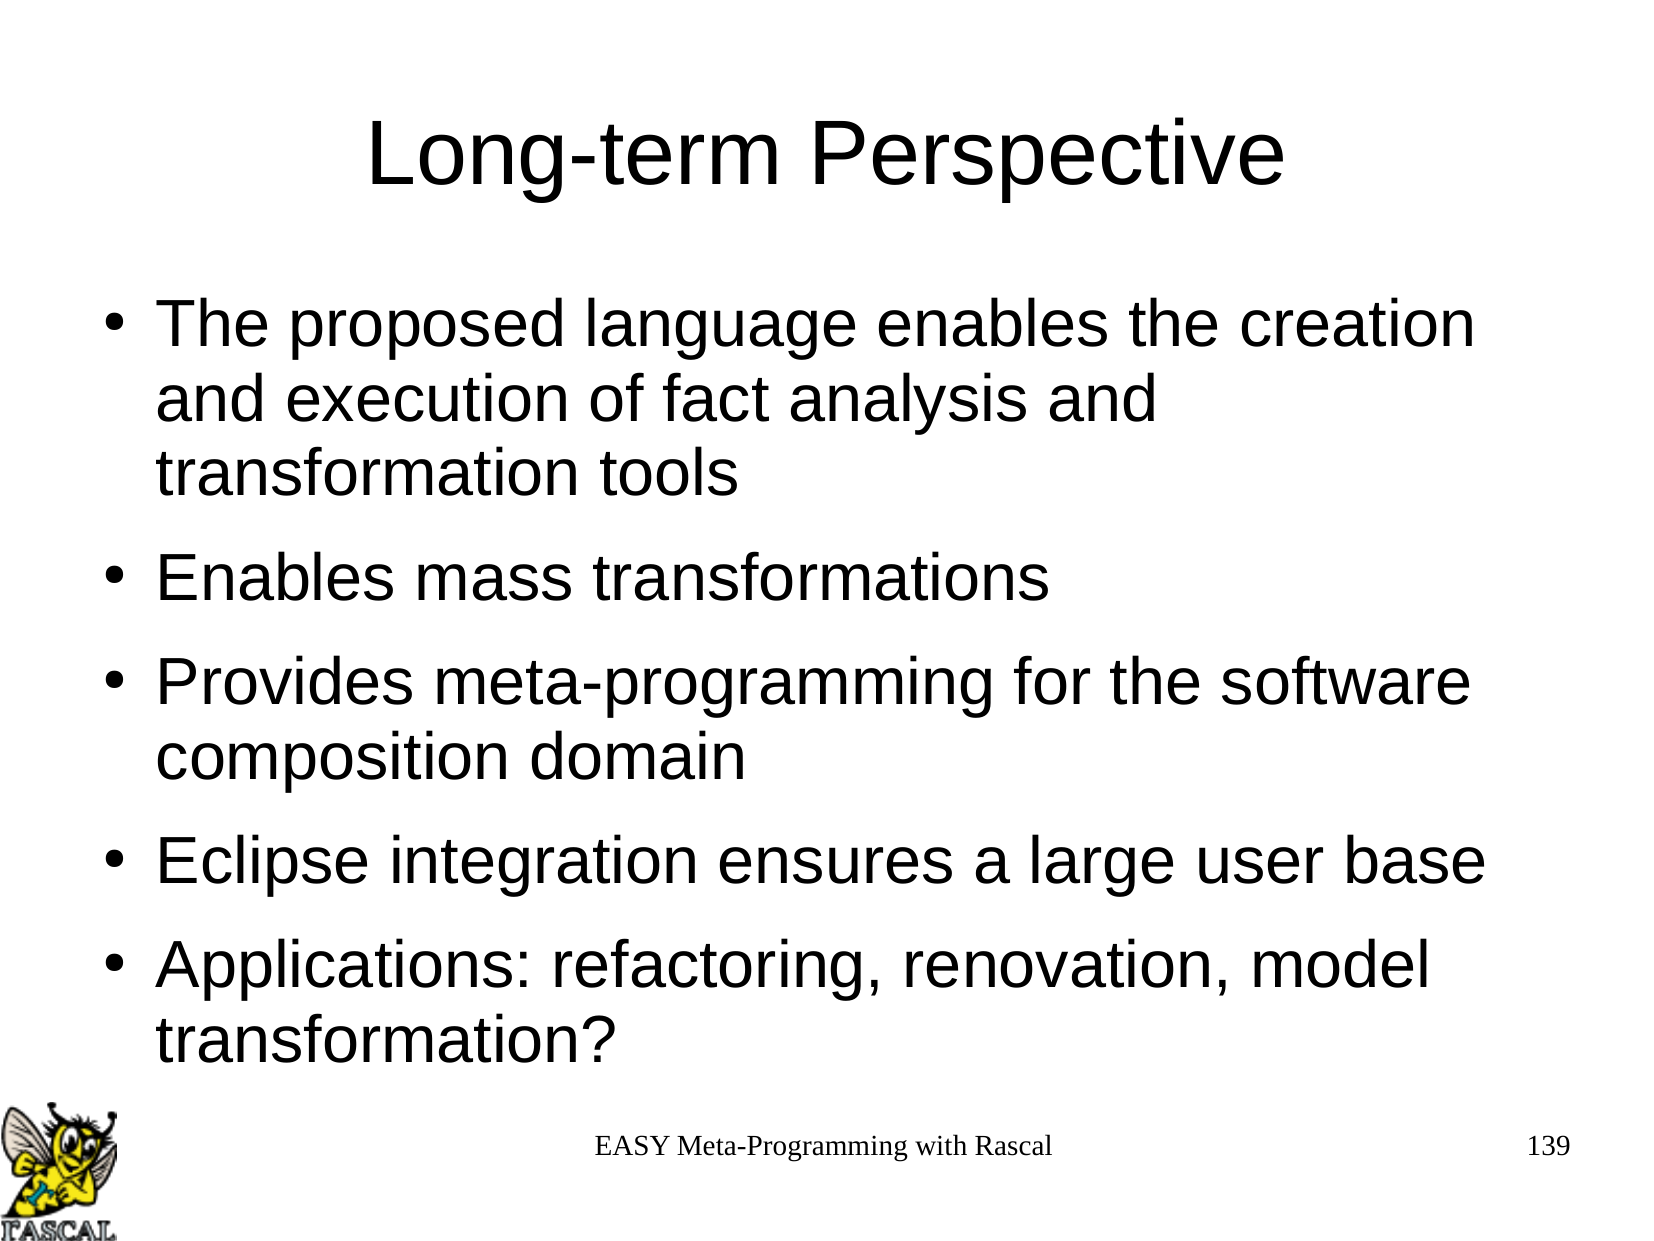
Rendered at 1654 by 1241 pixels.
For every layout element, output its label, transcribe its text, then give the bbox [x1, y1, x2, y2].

picture [0, 1102, 117, 1241]
title Long-term Perspective [82, 49, 1571, 257]
list The proposed language enables the creation and execution of fact analysis and transformation tools Enables mass transformations Provides meta-programming for the software composition domain Eclipse integration ensures a large user base Applications: refactoring, renovation, model transformation? [84, 285, 1573, 1105]
